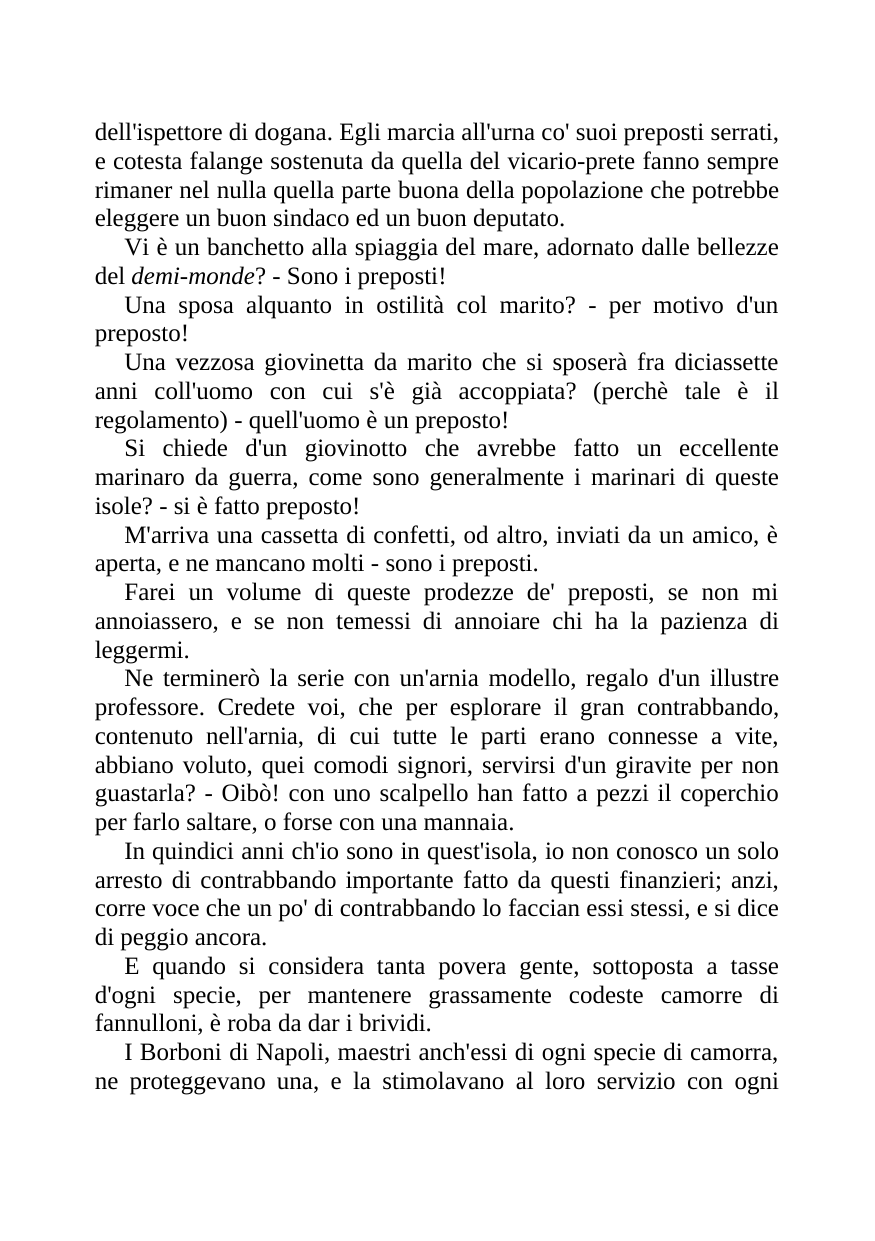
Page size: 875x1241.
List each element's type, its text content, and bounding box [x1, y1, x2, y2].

text Una sposa alquanto in ostilità col marito? - per motivo d'un preposto! [94, 290, 779, 347]
text dell'ispettore di dogana. Egli marcia all'urna co' suoi preposti serrati, e cotesta falange sostenuta da quella del vicario-prete fanno sempre rimaner nel nulla quella parte buona della popolazione che potrebbe eleggere un buon sindaco ed un buon deputato. [94, 117, 779, 232]
text Una vezzosa giovinetta da marito che si sposerà fra diciassette anni coll'uomo con cui s'è già accoppiata? (perchè tale è il regolamento) - quell'uomo è un preposto! [94, 347, 779, 433]
text Farei un volume di queste prodezze de' preposti, se non mi annoiassero, e se non temessi di annoiare chi ha la pazienza di leggermi. [94, 577, 779, 663]
text I Borboni di Napoli, maestri anch'essi di ogni specie di camorra, ne proteggevano una, e la stimolavano al loro servizio con ogni [94, 1037, 779, 1095]
text In quindici anni ch'io sono in quest'isola, io non conosco un solo arresto di contrabbando importante fatto da questi finanzieri; anzi, corre voce che un po' di contrabbando lo faccian essi stessi, e si dice di peggio ancora. [94, 836, 779, 951]
text M'arriva una cassetta di confetti, od altro, inviati da un amico, è aperta, e ne mancano molti - sono i preposti. [94, 520, 779, 577]
text Si chiede d'un giovinotto che avrebbe fatto un eccellente marinaro da guerra, come sono generalmente i marinari di queste isole? - si è fatto preposto! [94, 433, 779, 520]
text Vi è un banchetto alla spiaggia del mare, adornato dalle bellezze del demi-monde? - Sono i preposti! [94, 232, 779, 290]
text E quando si considera tanta povera gente, sottoposta a tasse d'ogni specie, per mantenere grassamente codeste camorre di fannulloni, è roba da dar i brividi. [94, 951, 779, 1037]
text Ne terminerò la serie con un'arnia modello, regalo d'un illustre professore. Credete voi, che per esplorare il gran contrabbando, contenuto nell'arnia, di cui tutte le parti erano connesse a vite, abbiano voluto, quei comodi signori, servirsi d'un giravite per non guastarla? - Oibò! con uno scalpello han fatto a pezzi il coperchio per farlo saltare, o forse con una mannaia. [94, 663, 779, 836]
